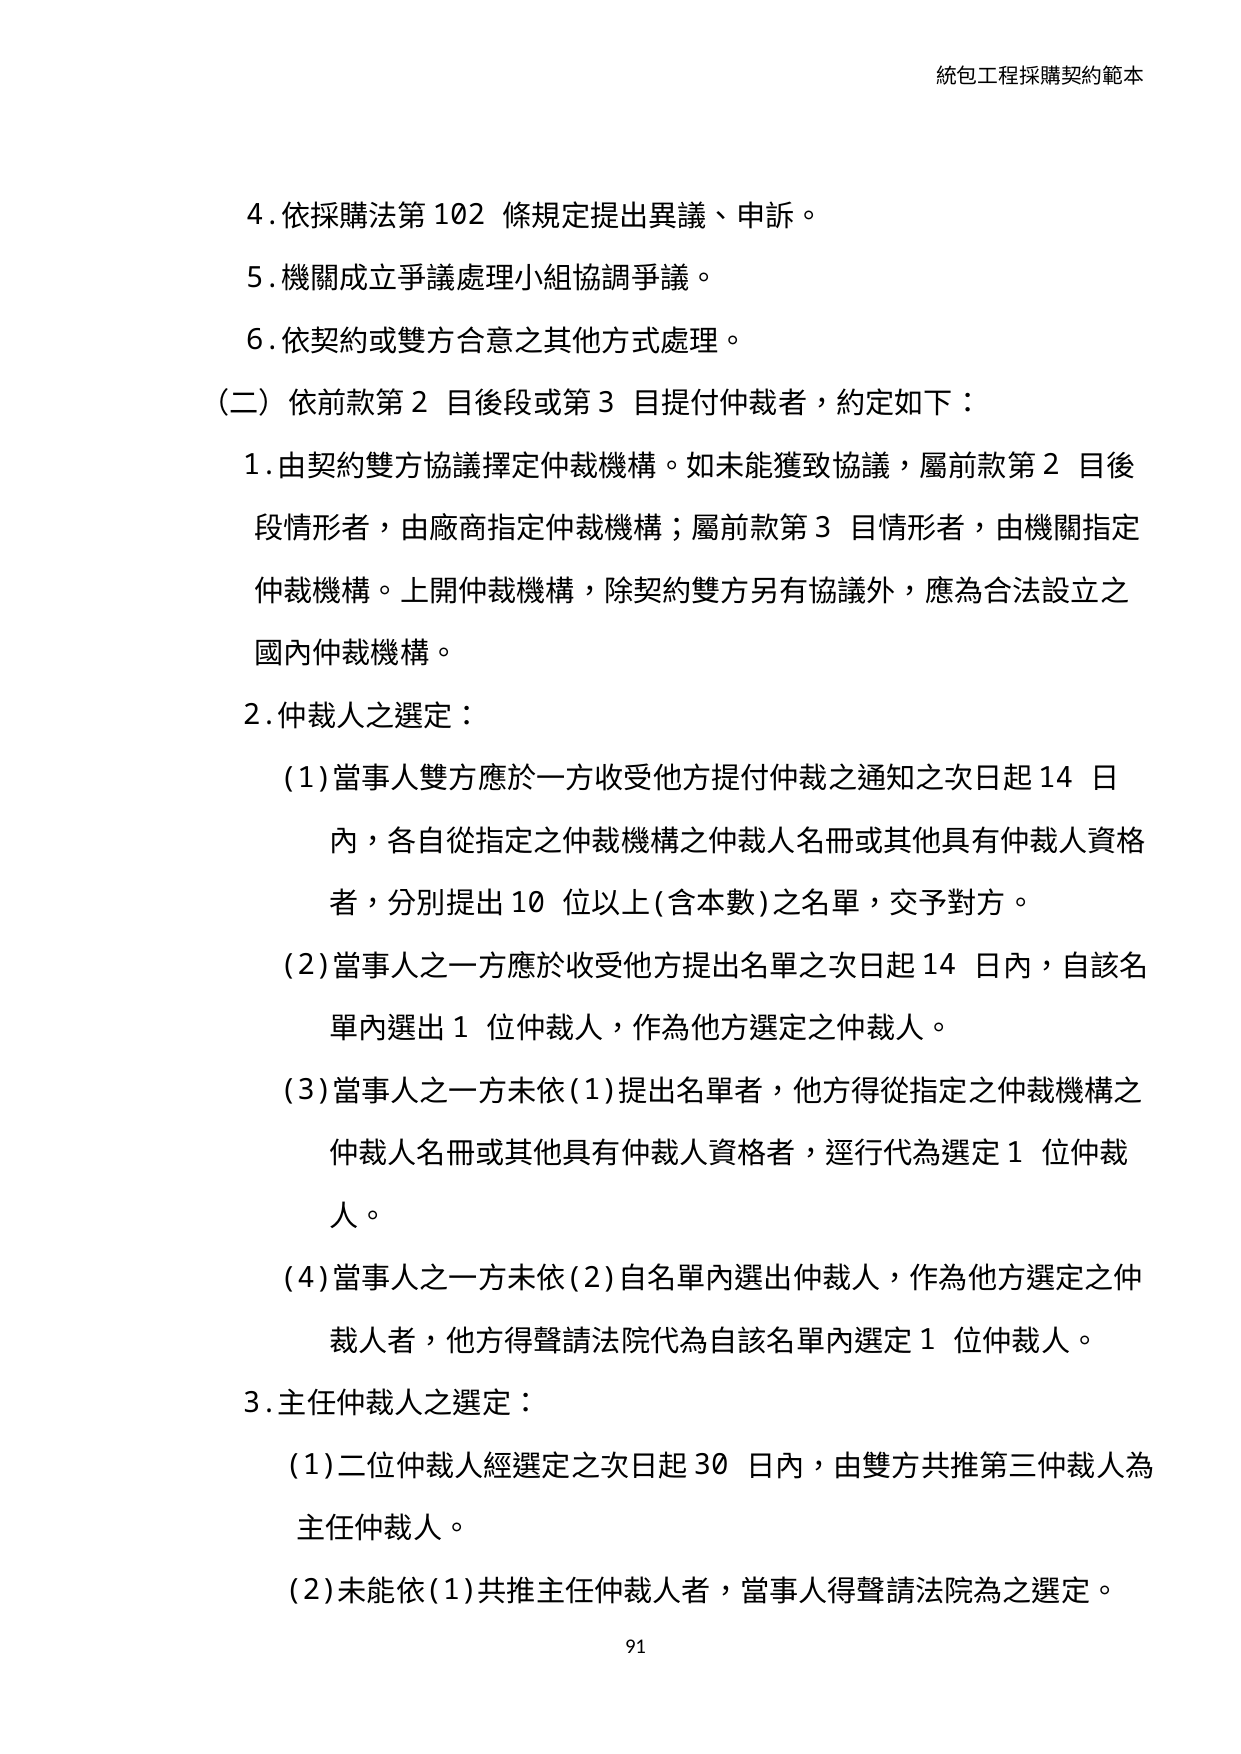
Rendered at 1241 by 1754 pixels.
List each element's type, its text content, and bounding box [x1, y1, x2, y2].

table_cell [239, 734, 281, 922]
table_cell [197, 422, 239, 672]
table_cell [239, 1047, 281, 1234]
table_cell [154, 922, 197, 1047]
table_cell [197, 172, 239, 234]
table_cell (3)當事人之一方未依(1)提出名單者，他方得從指定之仲裁機構之仲裁人名冊或其他具有仲裁人資格者，逕行代為選定1 位仲裁人。 [281, 1047, 1167, 1234]
table_cell （二）依前款第2 目後段或第3 目提付仲裁者，約定如下： [197, 359, 1167, 422]
table_cell [239, 1547, 281, 1609]
table_cell [239, 1234, 281, 1359]
table_cell [154, 234, 197, 297]
table_cell 4.依採購法第102 條規定提出異議、申訴。 [239, 172, 1167, 234]
table_cell [197, 672, 239, 734]
table_cell [197, 734, 239, 922]
table_cell [154, 422, 197, 672]
table_cell [197, 234, 239, 297]
table_cell [239, 1422, 281, 1547]
table_cell (4)當事人之一方未依(2)自名單內選出仲裁人，作為他方選定之仲裁人者，他方得聲請法院代為自該名單內選定1 位仲裁人。 [281, 1234, 1167, 1359]
table_cell [154, 1547, 197, 1609]
table_cell (2)當事人之一方應於收受他方提出名單之次日起14 日內，自該名單內選出1 位仲裁人，作為他方選定之仲裁人。 [281, 922, 1167, 1047]
table_cell [197, 1547, 239, 1609]
table_cell 2.仲裁人之選定： [239, 672, 1167, 734]
table_cell [197, 1047, 239, 1234]
table_cell [154, 672, 197, 734]
table_cell (1)當事人雙方應於一方收受他方提付仲裁之通知之次日起14 日內，各自從指定之仲裁機構之仲裁人名冊或其他具有仲裁人資格者，分別提出10 位以上(含本數)之名單，交予對方。 [281, 734, 1167, 922]
table_cell [154, 1422, 197, 1547]
table_cell [239, 922, 281, 1047]
table_cell [197, 1359, 239, 1422]
table_cell [154, 1234, 197, 1359]
table_cell [154, 1359, 197, 1422]
table_cell [197, 1422, 239, 1547]
table_cell [154, 172, 197, 234]
table_cell [197, 1234, 239, 1359]
table_cell 5.機關成立爭議處理小組協調爭議。 [239, 234, 1167, 297]
table_cell (1)二位仲裁人經選定之次日起30 日內，由雙方共推第三仲裁人為主任仲裁人。 [281, 1422, 1167, 1547]
table_cell [154, 297, 197, 359]
table_cell 3.主任仲裁人之選定： [239, 1359, 1167, 1422]
table_cell [197, 297, 239, 359]
table_cell [154, 734, 197, 922]
table_cell [197, 922, 239, 1047]
table_cell 1.由契約雙方協議擇定仲裁機構。如未能獲致協議，屬前款第2 目後段情形者，由廠商指定仲裁機構；屬前款第3 目情形者，由機關指定仲裁機構。上開仲裁機構，除契約雙方另有協議外，應為合法設立之國內仲裁機構。 [239, 422, 1167, 672]
table_cell (2)未能依(1)共推主任仲裁人者，當事人得聲請法院為之選定。 [281, 1547, 1167, 1609]
table_cell [154, 1047, 197, 1234]
table_cell 6.依契約或雙方合意之其他方式處理。 [239, 297, 1167, 359]
table_cell [154, 359, 197, 422]
